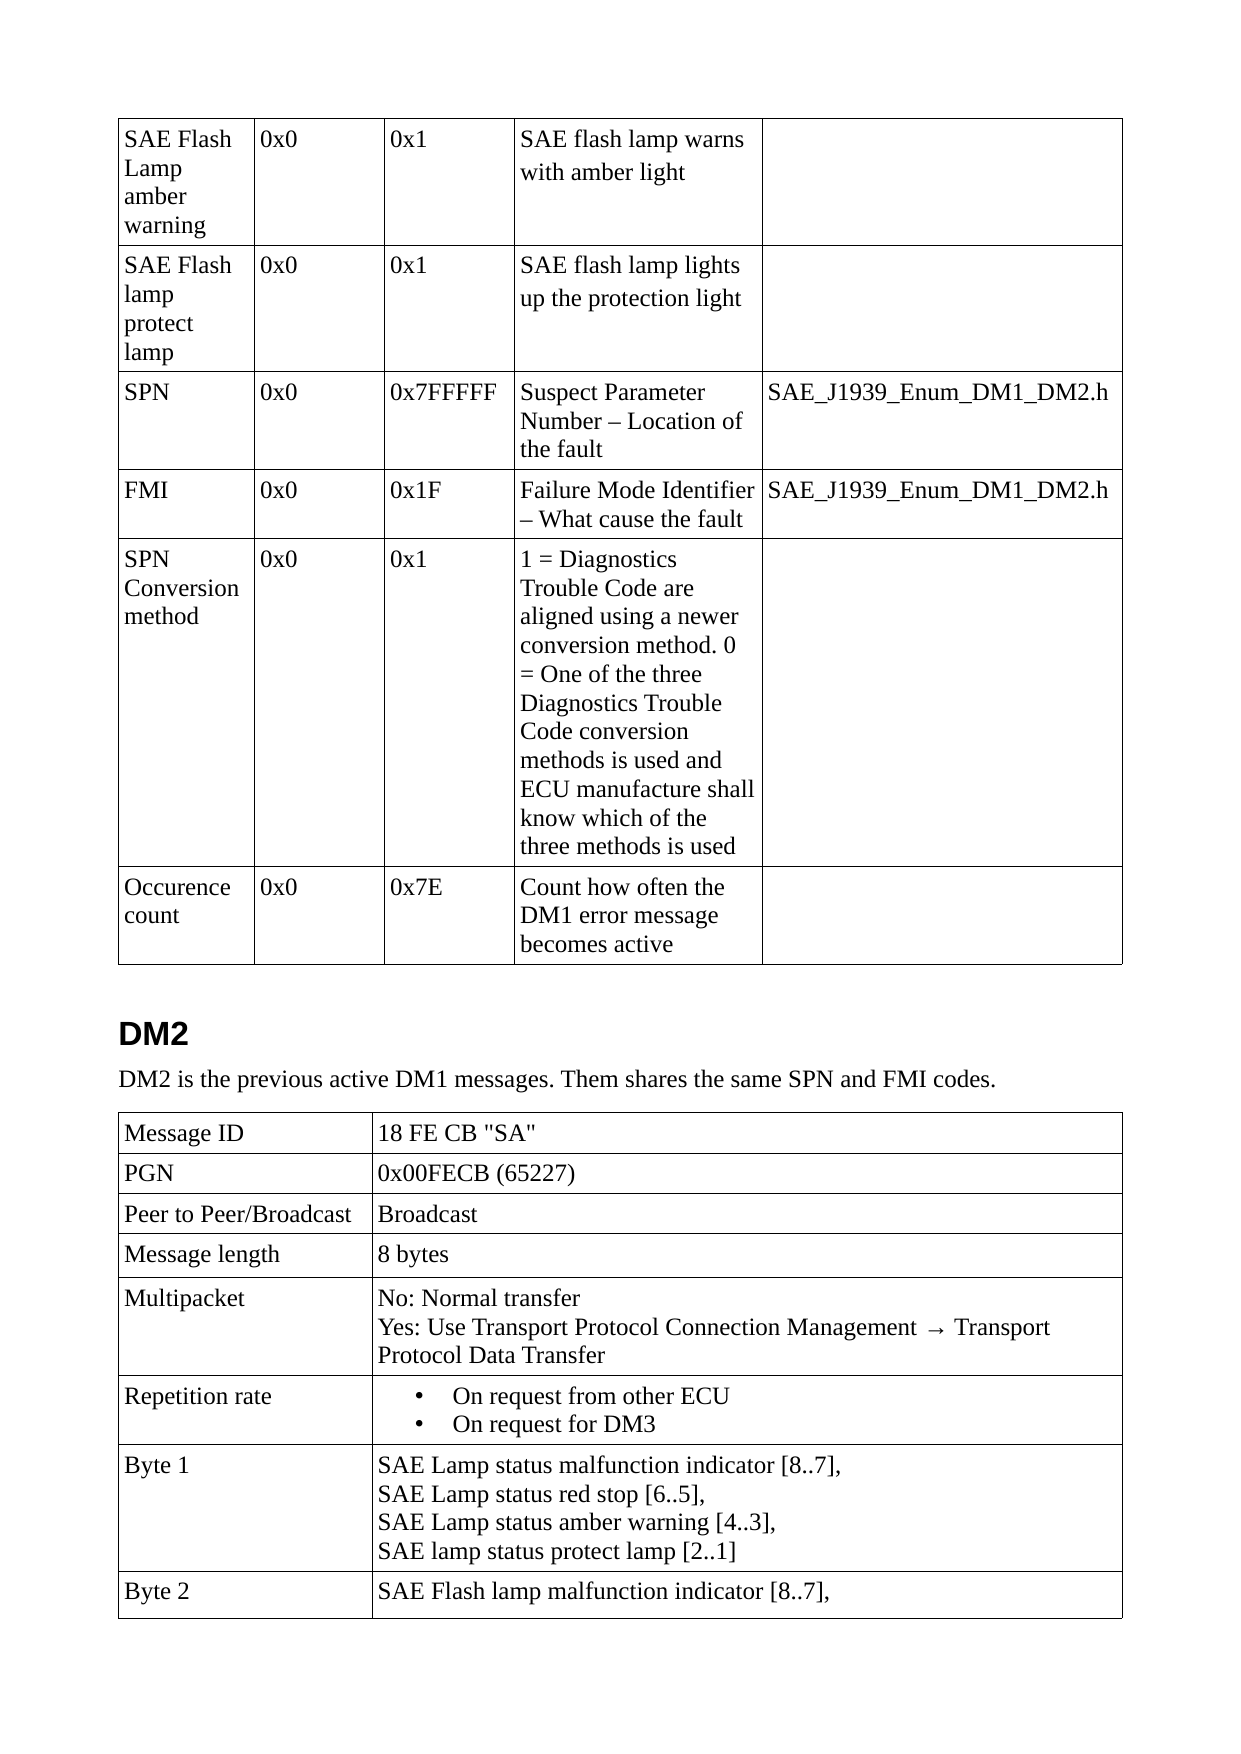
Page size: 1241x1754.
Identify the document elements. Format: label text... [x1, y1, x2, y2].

table_cell FMI [119, 470, 254, 538]
table_cell SPN [119, 372, 254, 469]
table_cell SAE_J1939_Enum_DM1_DM2.h [763, 372, 1122, 469]
table_cell 0x7FFFFF [385, 372, 514, 469]
table_header Message ID [119, 1113, 372, 1152]
table_cell Occurence count [119, 867, 254, 964]
table_cell Count how often the DM1 error message becomes active [515, 867, 762, 964]
table_cell 0x0 [255, 119, 384, 245]
table_cell 0x1 [385, 119, 514, 245]
table_cell [763, 539, 1122, 866]
table_cell SAE Flash lamp malfunction indicator [8..7], [373, 1572, 1122, 1618]
table_cell SAE flash lamp warns with amber light [515, 119, 762, 245]
table_cell 0x0 [255, 867, 384, 964]
table_cell SAE flash lamp lights up the protection light [515, 246, 762, 371]
table_cell 0x7E [385, 867, 514, 964]
text DM2 is the previous active DM1 messages. Them shares the same SPN and FMI codes. [118, 1064, 1122, 1093]
table_cell 0x1 [385, 246, 514, 371]
table_cell [763, 867, 1122, 964]
table_cell Multipacket [119, 1278, 372, 1375]
table_cell [763, 246, 1122, 371]
table_cell 0x00FECB (65227) [373, 1154, 1122, 1193]
table_cell Peer to Peer/Broadcast [119, 1194, 372, 1233]
table_cell 8 bytes [373, 1234, 1122, 1277]
table_cell 0x0 [255, 470, 384, 538]
table_cell Repetition rate [119, 1376, 372, 1444]
table_cell Broadcast [373, 1194, 1122, 1233]
table_cell Message length [119, 1234, 372, 1277]
table_cell 0x0 [255, 246, 384, 371]
table_header 18 FE CB "SA" [373, 1113, 1122, 1152]
table_cell SAE Lamp status malfunction indicator [8..7], SAE Lamp status red stop [6..5], SAE Lamp status amber warning [4..3], SAE lamp status protect lamp [2..1] [373, 1445, 1122, 1571]
table_cell 0x1 [385, 539, 514, 866]
table_cell No: Normal transfer Yes: Use Transport Protocol Connection Management → Transport Protocol Data Transfer [373, 1278, 1122, 1375]
table_cell SPN Conversion method [119, 539, 254, 866]
table_cell Suspect Parameter Number – Location of the fault [515, 372, 762, 469]
table_cell On request from other ECU On request for DM3 [373, 1376, 1122, 1444]
table_cell Byte 2 [119, 1572, 372, 1618]
table_cell Byte 1 [119, 1445, 372, 1571]
table_cell 0x0 [255, 539, 384, 866]
table_cell SAE_J1939_Enum_DM1_DM2.h [763, 470, 1122, 538]
table_cell [763, 119, 1122, 245]
table_cell SAE Flash Lamp amber warning [119, 119, 254, 245]
table_cell PGN [119, 1154, 372, 1193]
table_cell 0x0 [255, 372, 384, 469]
table_cell 0x1F [385, 470, 514, 538]
table_cell 1 = Diagnostics Trouble Code are aligned using a newer conversion method. 0 = One of the three Diagnostics Trouble Code conversion methods is used and ECU manufacture shall know which of the three methods is used [515, 539, 762, 866]
table_cell SAE Flash lamp protect lamp [119, 246, 254, 371]
table_cell Failure Mode Identifier – What cause the fault [515, 470, 762, 538]
subtitle DM2 [118, 1013, 1122, 1052]
